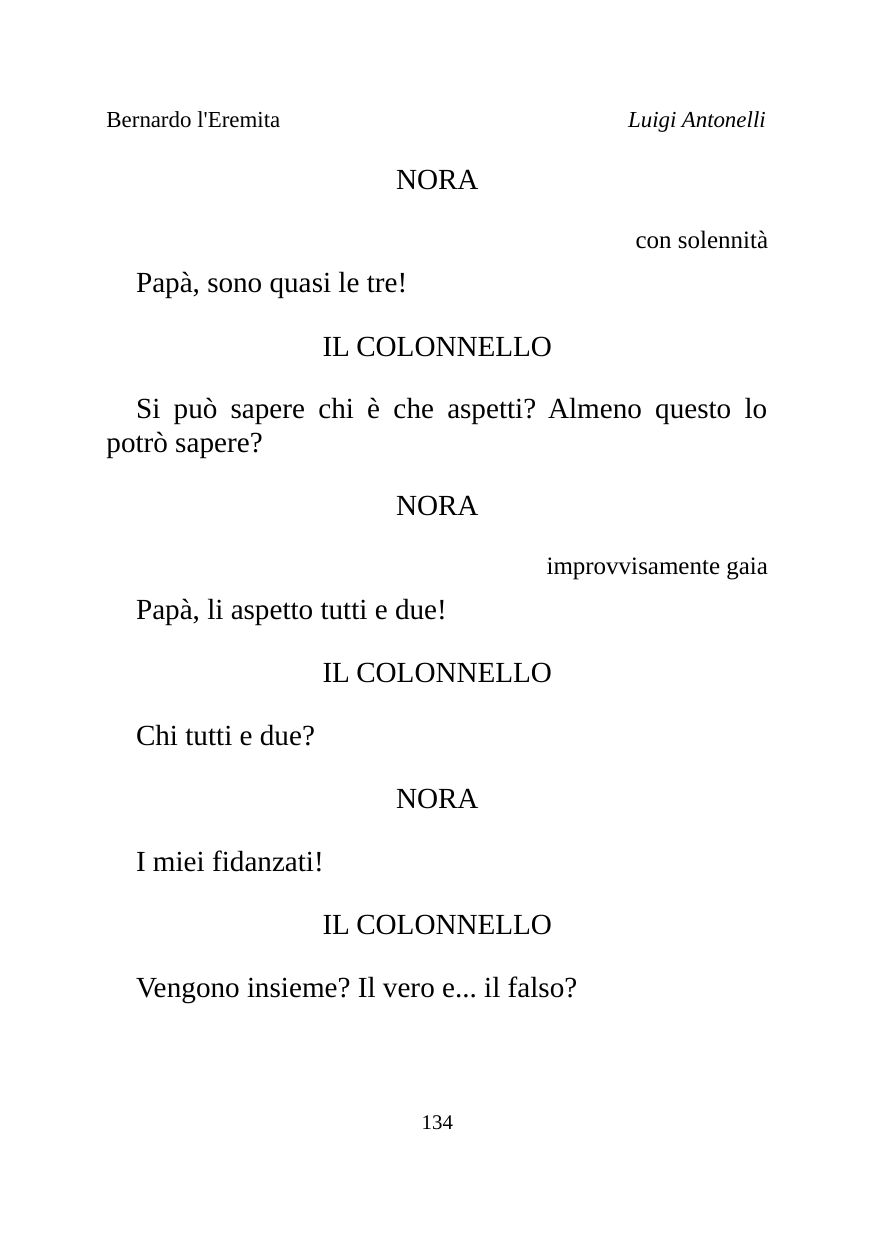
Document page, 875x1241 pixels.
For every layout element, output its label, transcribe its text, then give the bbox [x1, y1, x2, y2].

text Si può sapere chi è che aspetti? Almeno questo lo potrò sapere? [106, 392, 768, 459]
text IL COLONNELLO [106, 907, 768, 940]
text improvvisamente gaia [431, 551, 768, 580]
text Vengono insieme? Il vero e... il falso? [106, 970, 768, 1003]
text NORA [106, 488, 768, 522]
text Chi tutti e due? [106, 718, 768, 751]
text Papà, li aspetto tutti e due! [106, 592, 768, 625]
text Papà, sono quasi le tre! [106, 266, 768, 299]
text con solennità [431, 225, 768, 254]
text NORA [106, 162, 768, 196]
text NORA [106, 781, 768, 814]
text I miei fidanzati! [106, 844, 768, 877]
text IL COLONNELLO [106, 329, 768, 362]
text IL COLONNELLO [106, 655, 768, 688]
